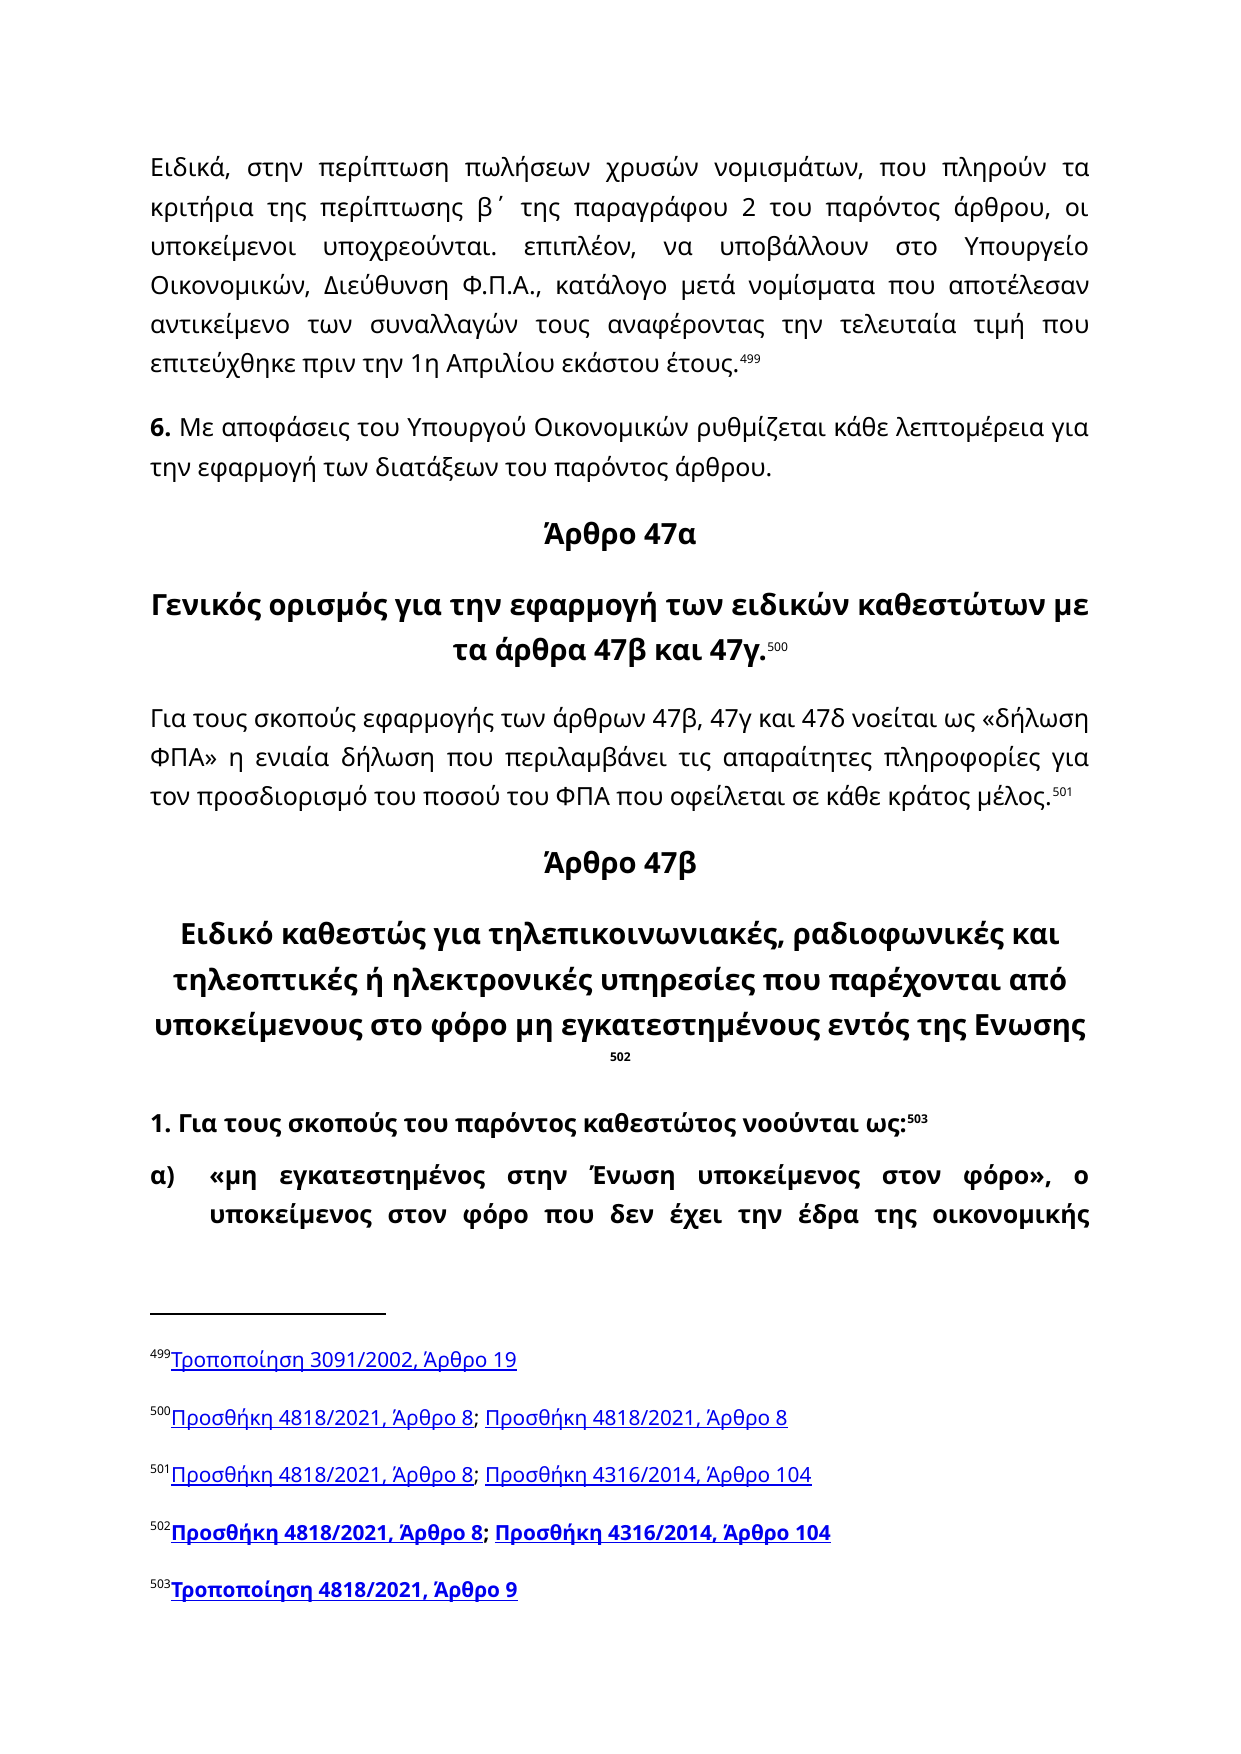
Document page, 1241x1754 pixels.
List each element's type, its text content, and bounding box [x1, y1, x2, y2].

text 1. Για τους σκοπούς του παρόντος καθεστώτος νοούνται ως: [150, 1106, 1090, 1140]
text Τροποποίηση 4818/2021, Άρθρο 9 [150, 1576, 1090, 1604]
subtitle Άρθρο 47β [150, 843, 1090, 882]
text Τροποποίηση 3091/2002, Άρθρο 19 [150, 1345, 1090, 1373]
text Προσθήκη 4818/2021, Άρθρο 8; Προσθήκη 4316/2014, Άρθρο 104 [150, 1518, 1090, 1546]
text Προσθήκη 4818/2021, Άρθρο 8; Προσθήκη 4818/2021, Άρθρο 8 [150, 1403, 1090, 1431]
text Ειδικά, στην περίπτωση πωλήσεων χρυσών νομισμάτων, που πληρούν τα κριτήρια της περίπτωσης β΄ της παραγράφου 2 του παρόντος άρθρου, οι υποκείμενοι υποχρεούνται. επιπλέον, να υποβάλλουν στο Υπουργείο Οικονομικών, Διεύθυνση Φ.Π.Α., κατάλογο μετά νομίσματα που αποτέλεσαν αντικείμενο των συναλλαγών τους αναφέροντας την τελευταία τιμή που επιτεύχθηκε πριν την 1η Απριλίου εκάστου έτους. [150, 150, 1090, 380]
text 6. Με αποφάσεις του Υπουργού Οικονομικών ρυθμίζεται κάθε λεπτομέρεια για την εφαρμογή των διατάξεων του παρόντος άρθρου. [150, 410, 1090, 483]
text Προσθήκη 4818/2021, Άρθρο 8; Προσθήκη 4316/2014, Άρθρο 104 [150, 1460, 1090, 1489]
subtitle Άρθρο 47α [150, 513, 1090, 553]
subtitle Ειδικό καθεστώς για τηλεπικοινωνιακές, ραδιοφωνικές και τηλεοπτικές ή ηλεκτρονικές υπηρεσίες που παρέχονται από υποκείμενους στο φόρο μη εγκατεστημένους εντός της Ενωσης [150, 913, 1090, 1077]
list α) «μη εγκατεστημένος στην Ένωση υποκείμενος στον φόρο», ο υποκείμενος στον φόρο που δεν έχει την έδρα της οικονομικής [150, 1158, 1090, 1231]
subtitle Γενικός ορισμός για την εφαρμογή των ειδικών καθεστώτων με τα άρθρα 47β και 47γ. [150, 584, 1090, 669]
text Για τους σκοπούς εφαρμογής των άρθρων 47β, 47γ και 47δ νοείται ως «δήλωση ΦΠΑ» η ενιαία δήλωση που περιλαμβάνει τις απαραίτητες πληροφορίες για τον προσδιορισμό του ποσού του ΦΠΑ που οφείλεται σε κάθε κράτος μέλος. [150, 700, 1090, 813]
